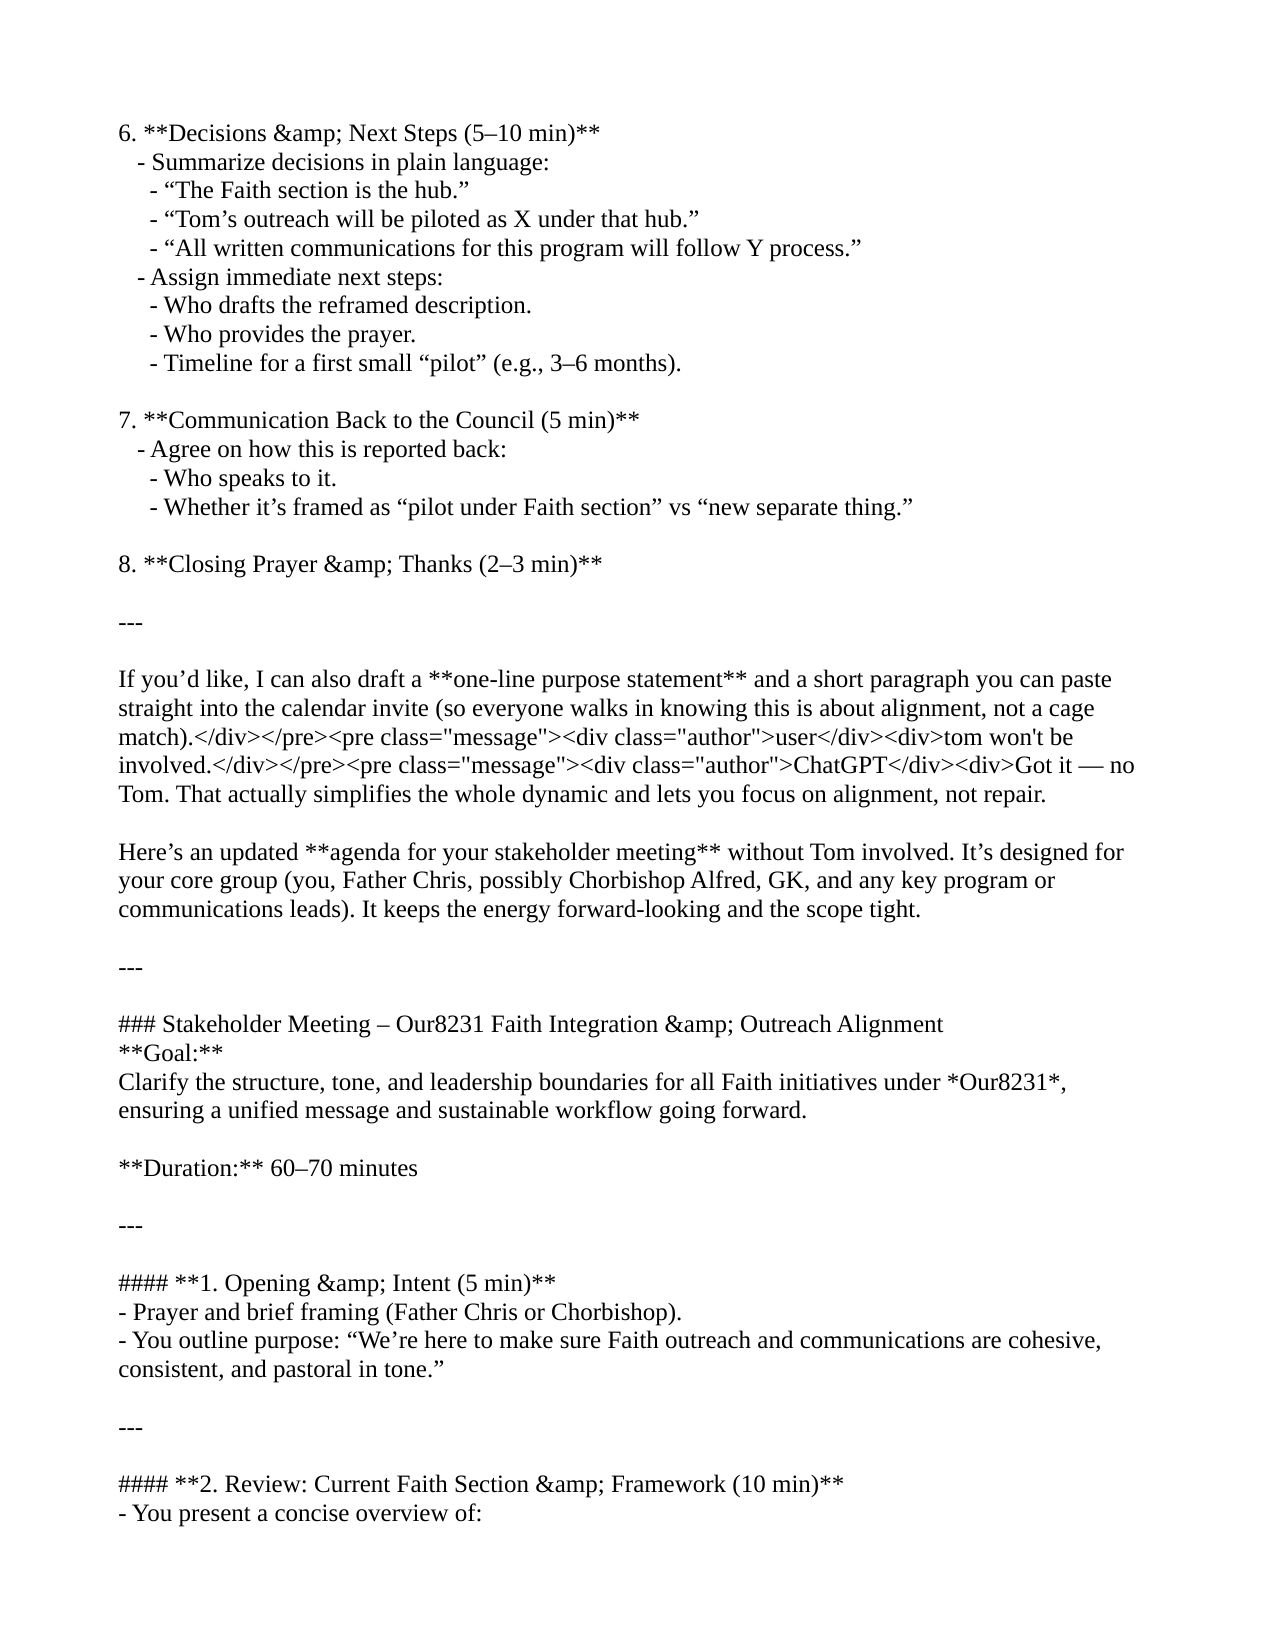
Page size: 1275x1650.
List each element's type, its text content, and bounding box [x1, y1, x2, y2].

text - Who speaks to it. [118, 463, 1157, 492]
text - Agree on how this is reported back: [118, 434, 1157, 463]
text --- [118, 607, 1157, 636]
text --- [118, 952, 1157, 981]
text - “All written communications for this program will follow Y process.” [118, 233, 1157, 262]
text **Duration:** 60–70 minutes [118, 1153, 1157, 1182]
text - “The Faith section is the hub.” [118, 176, 1157, 204]
text Clarify the structure, tone, and leadership boundaries for all Faith initiatives under *Our8231*, ensuring a unified message and sustainable workflow going forward. [118, 1067, 1157, 1124]
text 8. **Closing Prayer &amp; Thanks (2–3 min)** [118, 549, 1157, 578]
text - Who drafts the reframed description. [118, 291, 1157, 319]
text #### **2. Review: Current Faith Section &amp; Framework (10 min)** [118, 1469, 1157, 1498]
text 7. **Communication Back to the Council (5 min)** [118, 406, 1157, 434]
text #### **1. Opening &amp; Intent (5 min)** [118, 1268, 1157, 1297]
text - You present a concise overview of: [118, 1498, 1157, 1527]
text 6. **Decisions &amp; Next Steps (5–10 min)** [118, 118, 1157, 147]
text - Timeline for a first small “pilot” (e.g., 3–6 months). [118, 348, 1157, 377]
text ### Stakeholder Meeting – Our8231 Faith Integration &amp; Outreach Alignment [118, 1009, 1157, 1038]
text - Summarize decisions in plain language: [118, 147, 1157, 176]
text If you’d like, I can also draft a **one-line purpose statement** and a short paragraph you can paste straight into the calendar invite (so everyone walks in knowing this is about alignment, not a cage match).</div></pre><pre class="message"><div class="author">user</div><div>tom won't be involved.</div></pre><pre class="message"><div class="author">ChatGPT</div><div>Got it — no Tom. That actually simplifies the whole dynamic and lets you focus on alignment, not repair. [118, 664, 1157, 808]
text --- [118, 1211, 1157, 1239]
text - Assign immediate next steps: [118, 262, 1157, 291]
text Here’s an updated **agenda for your stakeholder meeting** without Tom involved. It’s designed for your core group (you, Father Chris, possibly Chorbishop Alfred, GK, and any key program or communications leads). It keeps the energy forward-looking and the scope tight. [118, 837, 1157, 923]
text --- [118, 1412, 1157, 1441]
text **Goal:** [118, 1038, 1157, 1067]
text - You outline purpose: “We’re here to make sure Faith outreach and communications are cohesive, consistent, and pastoral in tone.” [118, 1326, 1157, 1383]
text - “Tom’s outreach will be piloted as X under that hub.” [118, 204, 1157, 233]
text - Who provides the prayer. [118, 319, 1157, 348]
text - Prayer and brief framing (Father Chris or Chorbishop). [118, 1297, 1157, 1326]
text - Whether it’s framed as “pilot under Faith section” vs “new separate thing.” [118, 492, 1157, 521]
